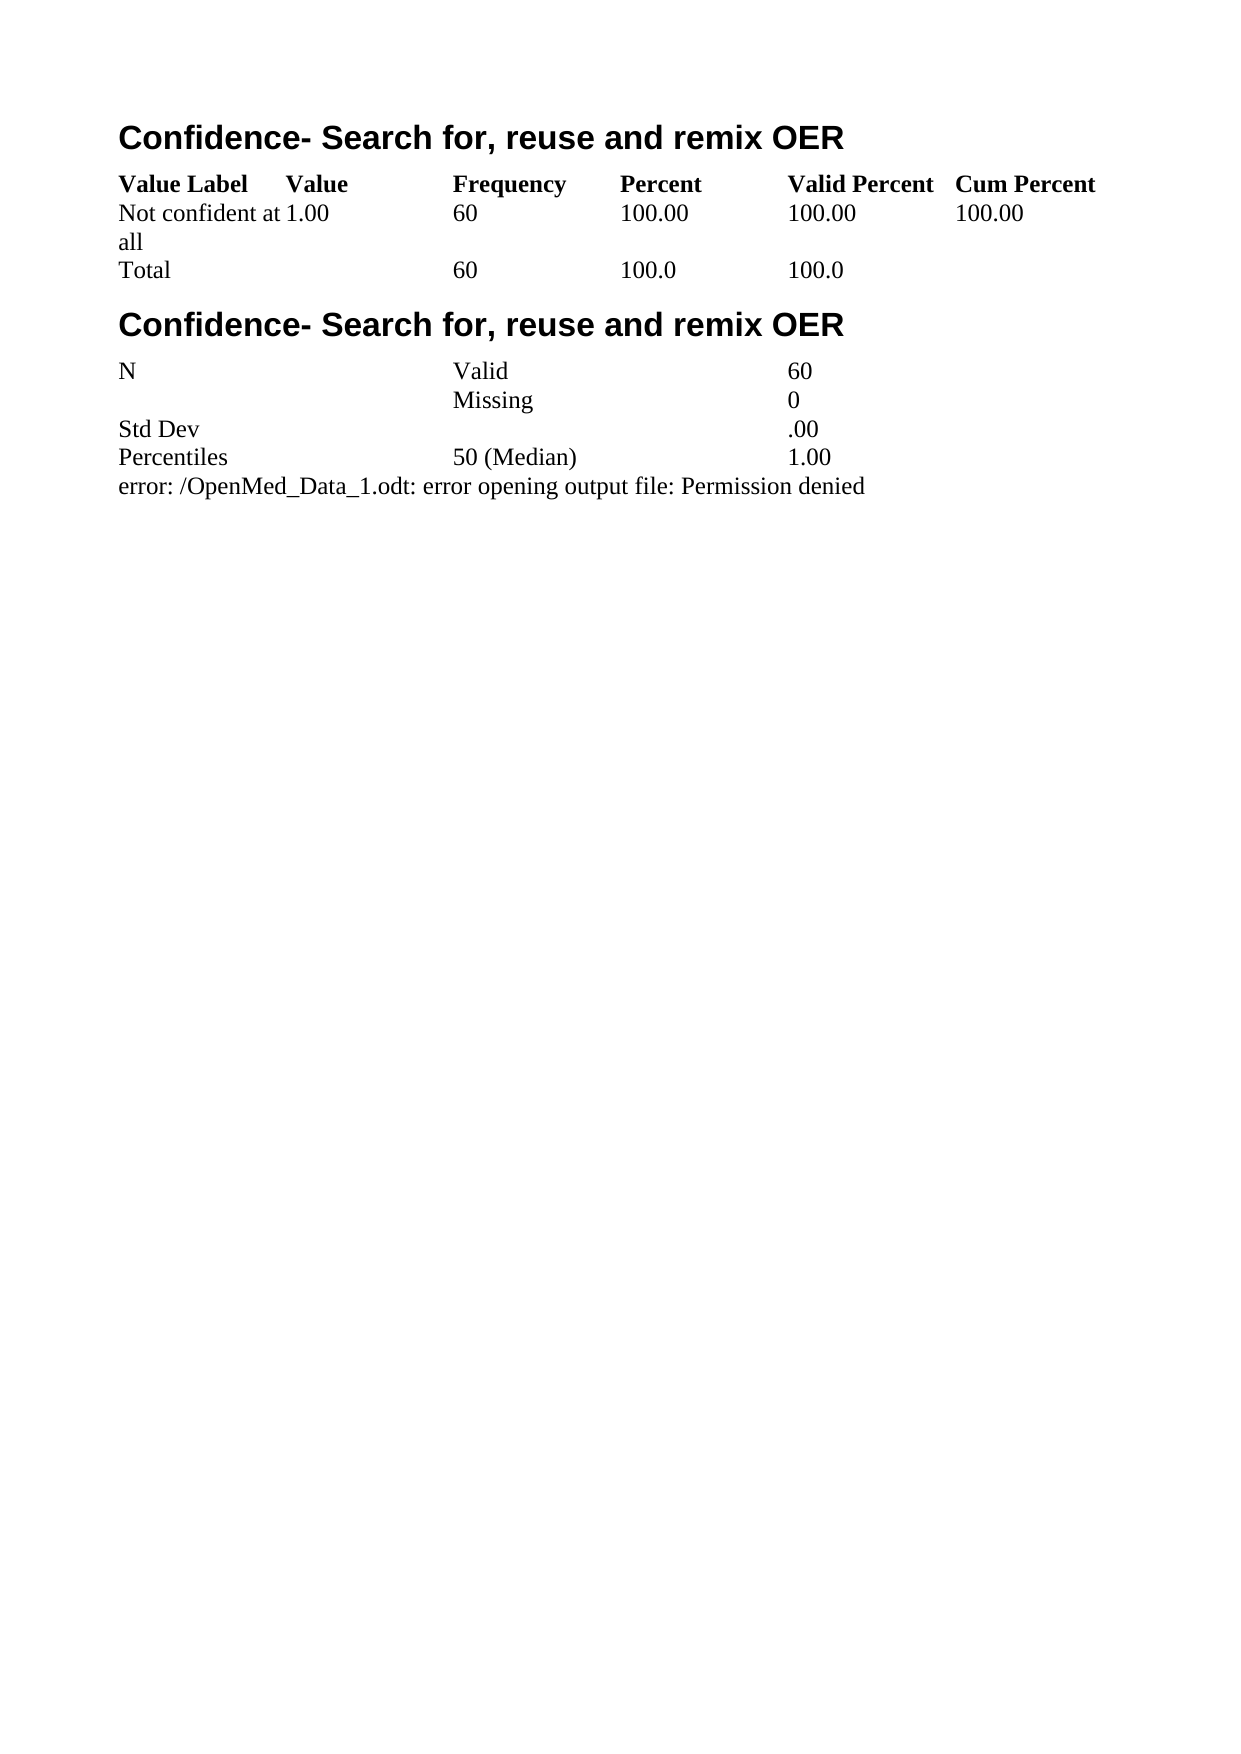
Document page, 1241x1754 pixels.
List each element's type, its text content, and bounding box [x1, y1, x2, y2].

table_cell 50 (Median) [453, 443, 787, 471]
table_header Value Label [118, 169, 285, 198]
table_header N [118, 356, 453, 385]
table_cell [955, 256, 1122, 284]
table_cell Percentiles [118, 443, 453, 471]
table_cell Not confident at all [118, 198, 285, 256]
table_cell 1.00 [285, 198, 453, 256]
table_cell Total [118, 256, 453, 284]
table_cell .00 [788, 414, 1122, 442]
table_header 60 [788, 356, 1122, 385]
table_header Percent [620, 169, 787, 198]
table_cell 60 [453, 256, 620, 284]
table_cell 100.0 [620, 256, 787, 284]
table_cell 100.00 [788, 198, 955, 256]
table_header Valid Percent [788, 169, 955, 198]
table_cell 100.0 [788, 256, 955, 284]
subtitle Confidence- Search for, reuse and remix OER [118, 118, 1122, 157]
table_cell 1.00 [788, 443, 1122, 471]
table_cell Std Dev [118, 414, 453, 442]
text error: /OpenMed_Data_1.odt: error opening output file: Permission denied [118, 471, 1122, 500]
table_cell 60 [453, 198, 620, 256]
table_cell Missing [453, 385, 787, 414]
subtitle Confidence- Search for, reuse and remix OER [118, 305, 1122, 344]
table_cell 0 [788, 385, 1122, 414]
table_cell 100.00 [955, 198, 1122, 256]
table_cell 100.00 [620, 198, 787, 256]
table_header Frequency [453, 169, 620, 198]
table_header Value [285, 169, 453, 198]
table_cell [118, 385, 453, 414]
table_cell [453, 414, 787, 442]
table_header Valid [453, 356, 787, 385]
table_header Cum Percent [955, 169, 1122, 198]
